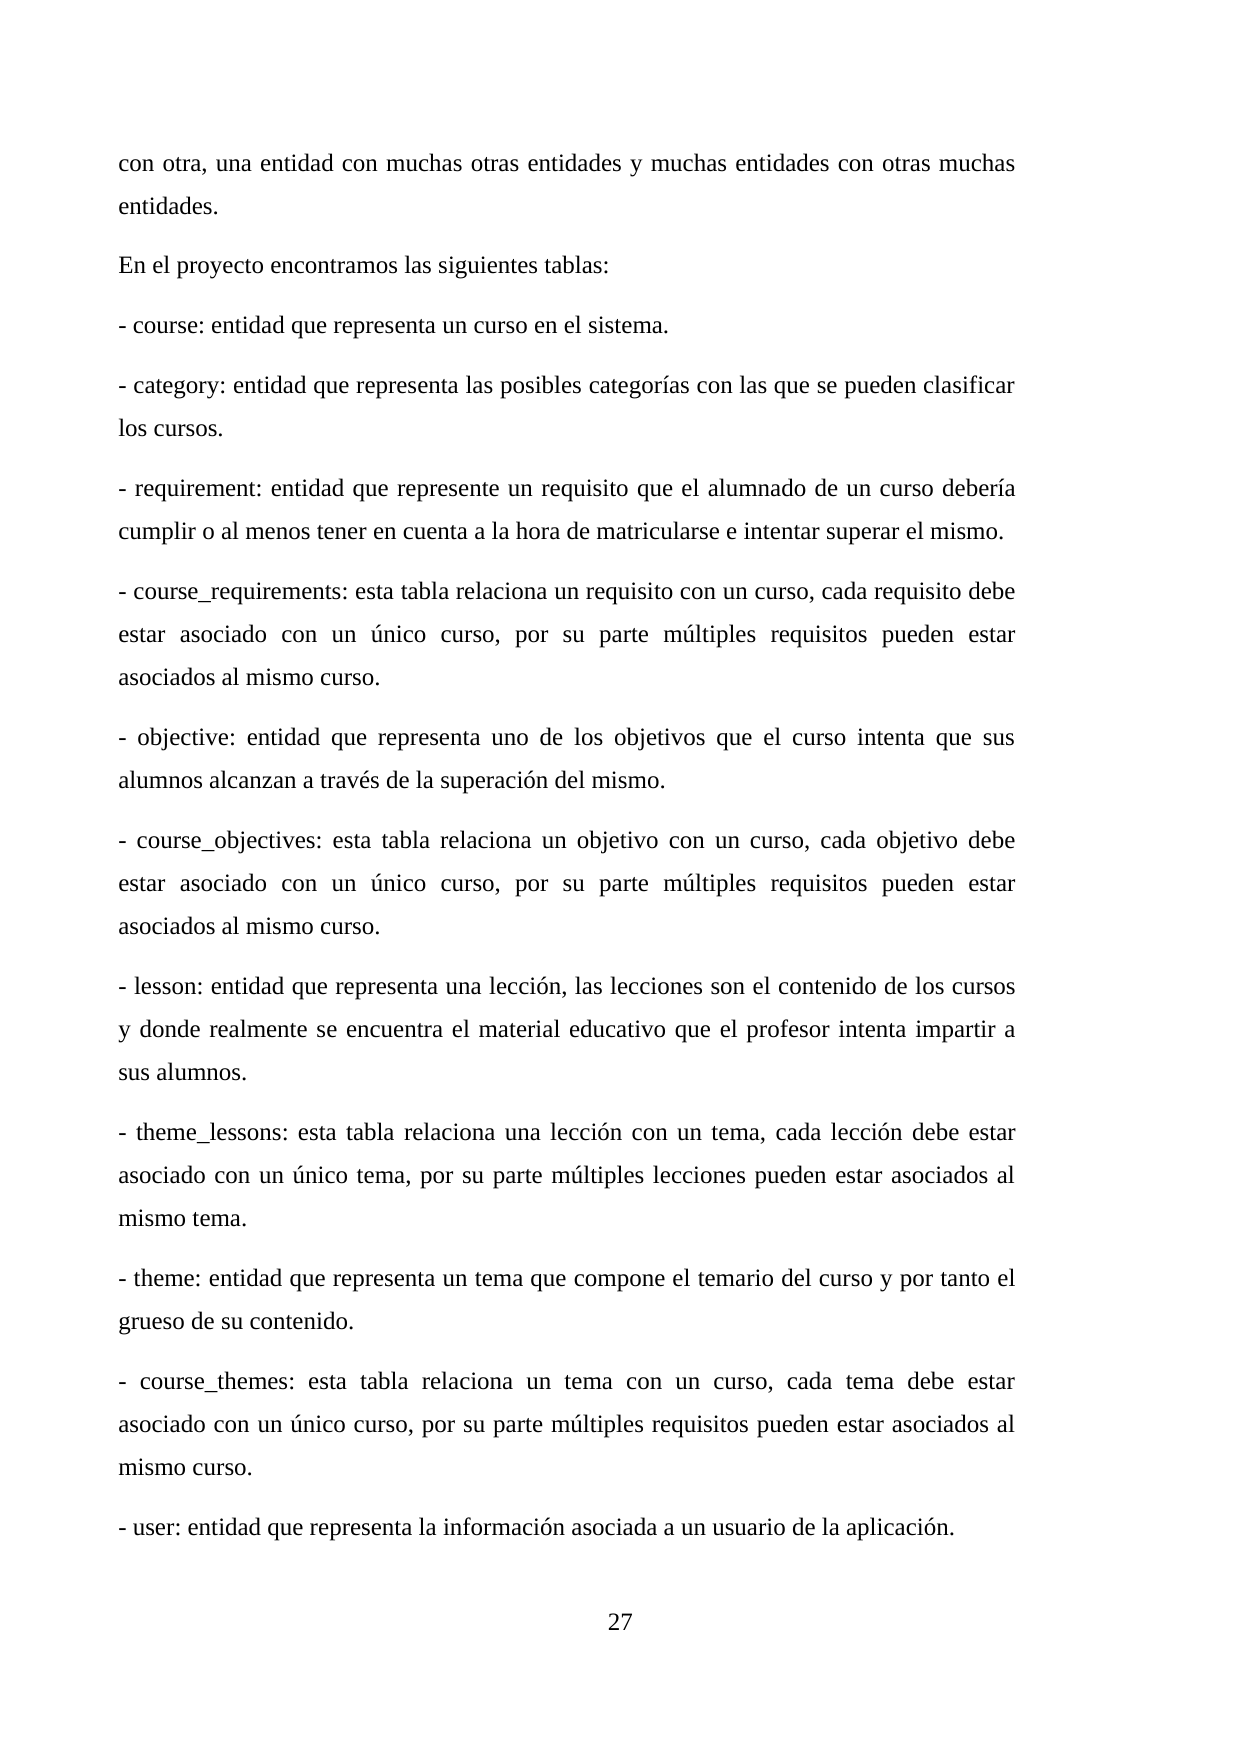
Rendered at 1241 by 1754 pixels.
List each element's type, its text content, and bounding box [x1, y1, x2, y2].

text En el proyecto encontramos las siguientes tablas: [118, 251, 1017, 279]
text - course: entidad que representa un curso en el sistema. [118, 310, 1017, 339]
text - requirement: entidad que represente un requisito que el alumnado de un curso debería cumplir o al menos tener en cuenta a la hora de matricularse e intentar superar el mismo. [118, 473, 1017, 545]
text - objective: entidad que representa uno de los objetivos que el curso intenta que sus alumnos alcanzan a través de la superación del mismo. [118, 722, 1017, 794]
text - lesson: entidad que representa una lección, las lecciones son el contenido de los cursos y donde realmente se encuentra el material educativo que el profesor intenta impartir a sus alumnos. [118, 971, 1017, 1086]
text - theme: entidad que representa un tema que compone el temario del curso y por tanto el grueso de su contenido. [118, 1263, 1017, 1335]
text - course_themes: esta tabla relaciona un tema con un curso, cada tema debe estar asociado con un único curso, por su parte múltiples requisitos pueden estar asociados al mismo curso. [118, 1366, 1017, 1481]
text - course_objectives: esta tabla relaciona un objetivo con un curso, cada objetivo debe estar asociado con un único curso, por su parte múltiples requisitos pueden estar asociados al mismo curso. [118, 825, 1017, 940]
text - category: entidad que representa las posibles categorías con las que se pueden clasificar los cursos. [118, 370, 1017, 442]
text con otra, una entidad con muchas otras entidades y muchas entidades con otras muchas entidades. [118, 148, 1017, 219]
text - course_requirements: esta tabla relaciona un requisito con un curso, cada requisito debe estar asociado con un único curso, por su parte múltiples requisitos pueden estar asociados al mismo curso. [118, 576, 1017, 691]
text - theme_lessons: esta tabla relaciona una lección con un tema, cada lección debe estar asociado con un único tema, por su parte múltiples lecciones pueden estar asociados al mismo tema. [118, 1117, 1017, 1232]
text - user: entidad que representa la información asociada a un usuario de la aplicación. [118, 1512, 1017, 1541]
